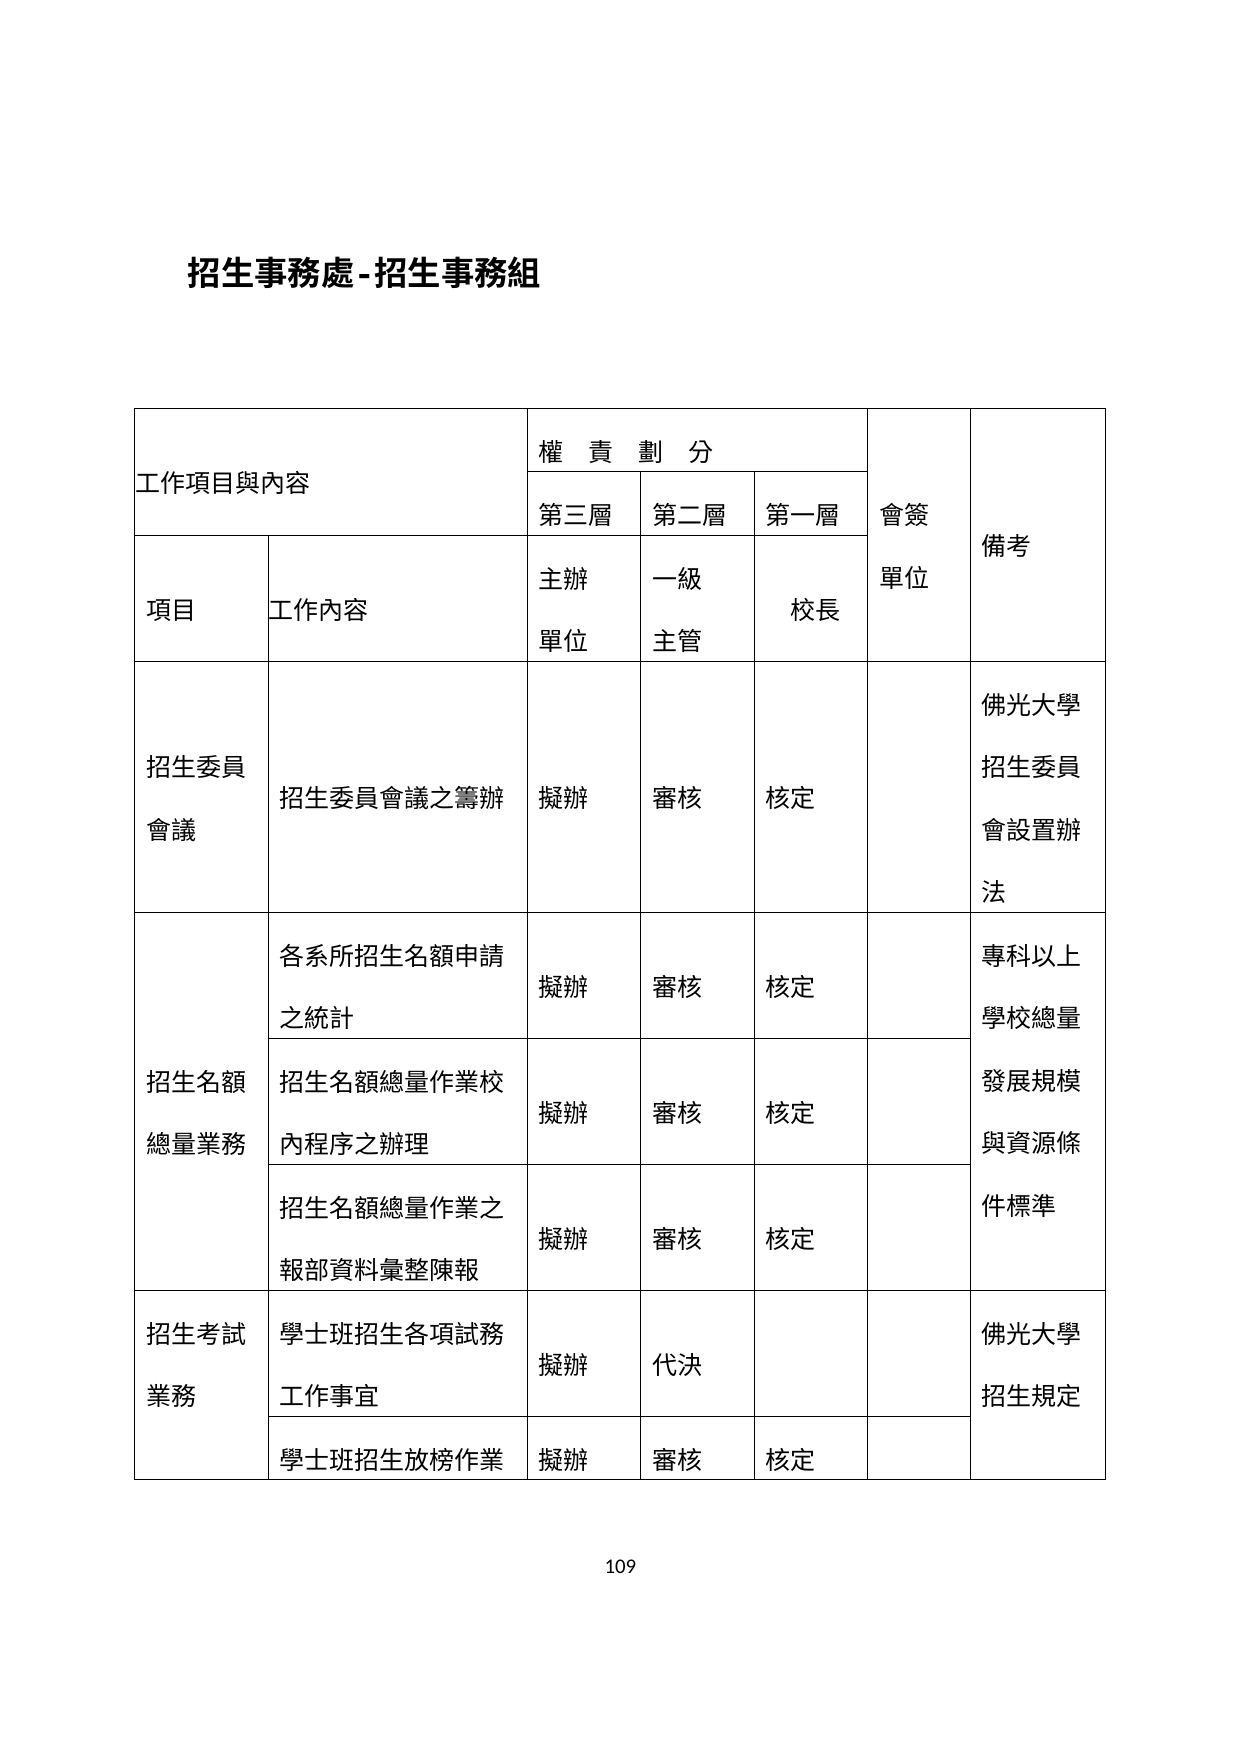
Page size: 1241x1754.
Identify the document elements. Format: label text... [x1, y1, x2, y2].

table_cell 學士班招生各項試務工作事宜 [269, 1291, 527, 1416]
table_cell 招生委員會議之籌辦 [269, 662, 527, 912]
table_cell 審核 [641, 1039, 754, 1164]
table_cell [868, 1039, 970, 1164]
table_header 備考 [971, 409, 1105, 661]
table_cell 審核 [641, 913, 754, 1038]
table_cell 專科以上學校總量發展規模與資源條件標準 [971, 913, 1105, 1290]
table_cell [868, 1417, 970, 1479]
table_header 會簽 單位 [868, 409, 970, 661]
table_cell 第三層 [528, 472, 640, 534]
table_cell 一級 主管 [641, 536, 754, 661]
table_cell 代決 [641, 1291, 754, 1416]
table_cell 核定 [755, 1417, 867, 1479]
table_cell 校長 [755, 536, 867, 661]
table_cell 第一層 [755, 472, 867, 534]
table_cell [755, 1291, 867, 1416]
table_cell [868, 662, 970, 912]
table_cell 擬辦 [528, 662, 640, 912]
table_cell 核定 [755, 662, 867, 912]
table_cell 擬辦 [528, 1417, 640, 1479]
table_cell 擬辦 [528, 1291, 640, 1416]
table_cell 核定 [755, 1165, 867, 1290]
table_cell 佛光大學招生委員會設置辦法 [971, 662, 1105, 912]
table_cell 招生名額總量作業校內程序之辦理 [269, 1039, 527, 1164]
table_cell 工作內容 [269, 536, 527, 661]
table_cell 招生考試業務 [135, 1291, 268, 1479]
table_cell 核定 [755, 1039, 867, 1164]
table_cell [868, 913, 970, 1038]
table_cell 擬辦 [528, 1039, 640, 1164]
table_cell 主辦 單位 [528, 536, 640, 661]
table_cell 各系所招生名額申請之統計 [269, 913, 527, 1038]
table_cell [868, 1165, 970, 1290]
table_cell 核定 [755, 913, 867, 1038]
table_cell [868, 1291, 970, 1416]
table_cell 學士班招生放榜作業 [269, 1417, 527, 1479]
table_cell 擬辦 [528, 913, 640, 1038]
table_cell 招生委員會議 [135, 662, 268, 912]
table_cell 審核 [641, 1165, 754, 1290]
table_cell 項目 [135, 536, 268, 661]
table_cell 第二層 [641, 472, 754, 534]
table_header 工作項目與內容 [135, 409, 527, 534]
table_cell 審核 [641, 662, 754, 912]
table_header 權 責 劃 分 [528, 409, 867, 471]
table_cell 佛光大學招生規定 [971, 1291, 1105, 1479]
subtitle 招生事務處-招生事務組 [187, 229, 1053, 292]
table_cell 招生名額總量業務 [135, 913, 268, 1290]
table_cell 擬辦 [528, 1165, 640, 1290]
table_cell 招生名額總量作業之報部資料彙整陳報 [269, 1165, 527, 1290]
table_cell 審核 [641, 1417, 754, 1479]
